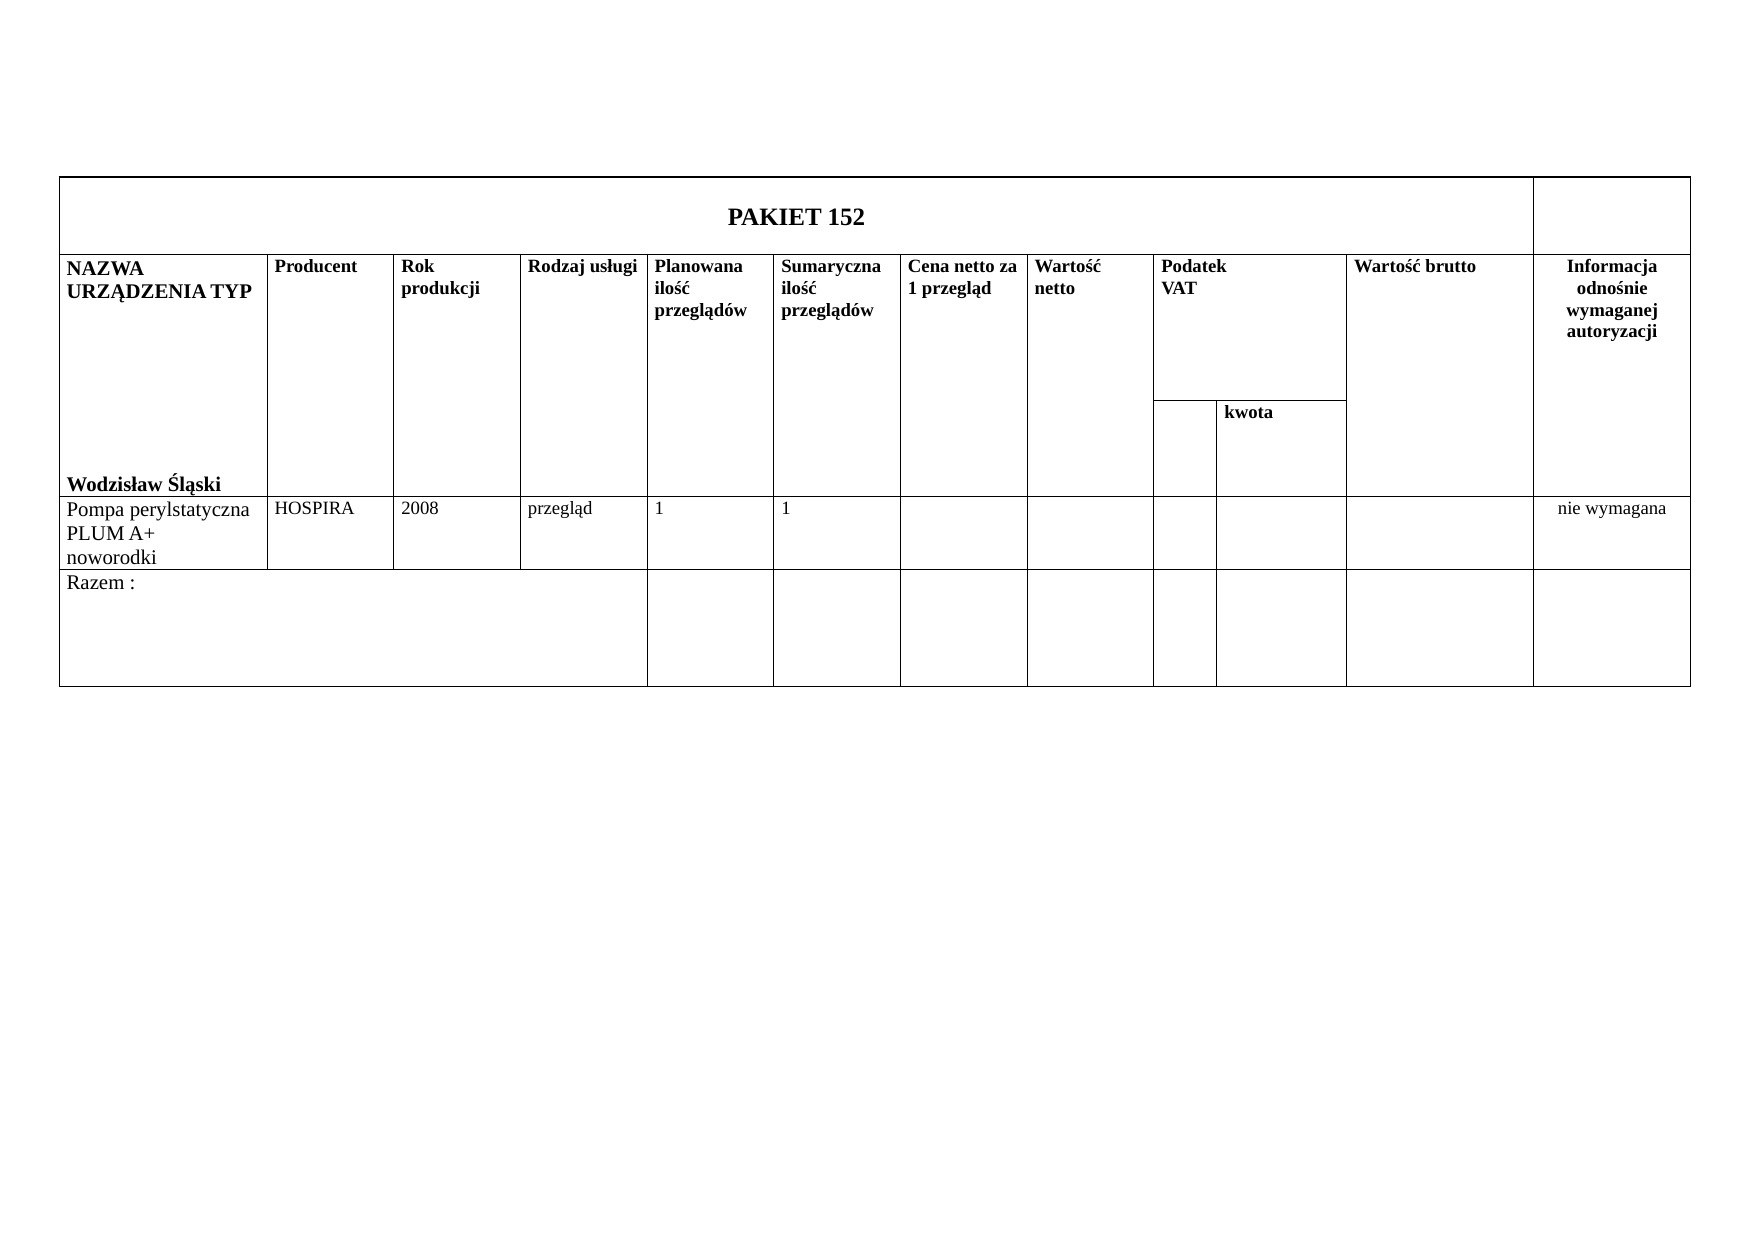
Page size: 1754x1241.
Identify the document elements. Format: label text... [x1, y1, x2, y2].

table_header [1534, 178, 1690, 254]
table_cell [1028, 570, 1153, 686]
table_cell [1028, 497, 1153, 569]
table_cell Rok produkcji [394, 255, 520, 496]
table_cell Razem : [60, 570, 647, 686]
table_cell przegląd [521, 497, 647, 569]
table_cell 2008 [394, 497, 520, 569]
table_cell Wartość brutto [1347, 255, 1533, 496]
table_cell Rodzaj usługi [521, 255, 647, 496]
table_cell Planowana ilość przeglądów [648, 255, 773, 496]
table_cell [1347, 497, 1533, 569]
table_cell [901, 570, 1027, 686]
table_cell [774, 570, 900, 686]
table_cell NAZWA URZĄDZENIA TYP Wodzisław Śląski [60, 255, 267, 496]
table_cell [1217, 497, 1346, 569]
table_cell  [1154, 401, 1216, 496]
table_cell Pompa perylstatyczna PLUM A+ noworodki [60, 497, 267, 569]
table_cell [1154, 570, 1216, 686]
table_cell Podatek VAT [1154, 255, 1346, 400]
table_cell Sumaryczna ilość przeglądów [774, 255, 900, 496]
table_cell Informacja odnośnie wymaganej autoryzacji [1534, 255, 1690, 496]
table_cell Cena netto za 1 przegląd [901, 255, 1027, 496]
table_header PAKIET 152 [60, 178, 1533, 254]
table_cell [1534, 570, 1690, 686]
table_cell [1347, 570, 1533, 686]
table_cell Wartość netto [1028, 255, 1153, 496]
table_cell HOSPIRA [268, 497, 393, 569]
table_cell nie wymagana [1534, 497, 1690, 569]
table_cell Producent [268, 255, 393, 496]
table_cell [648, 570, 773, 686]
table_cell [901, 497, 1027, 569]
table_cell [1154, 497, 1216, 569]
table_cell 1 [648, 497, 773, 569]
table_cell kwota [1217, 401, 1346, 496]
table_cell 1 [774, 497, 900, 569]
table_cell [1217, 570, 1346, 686]
